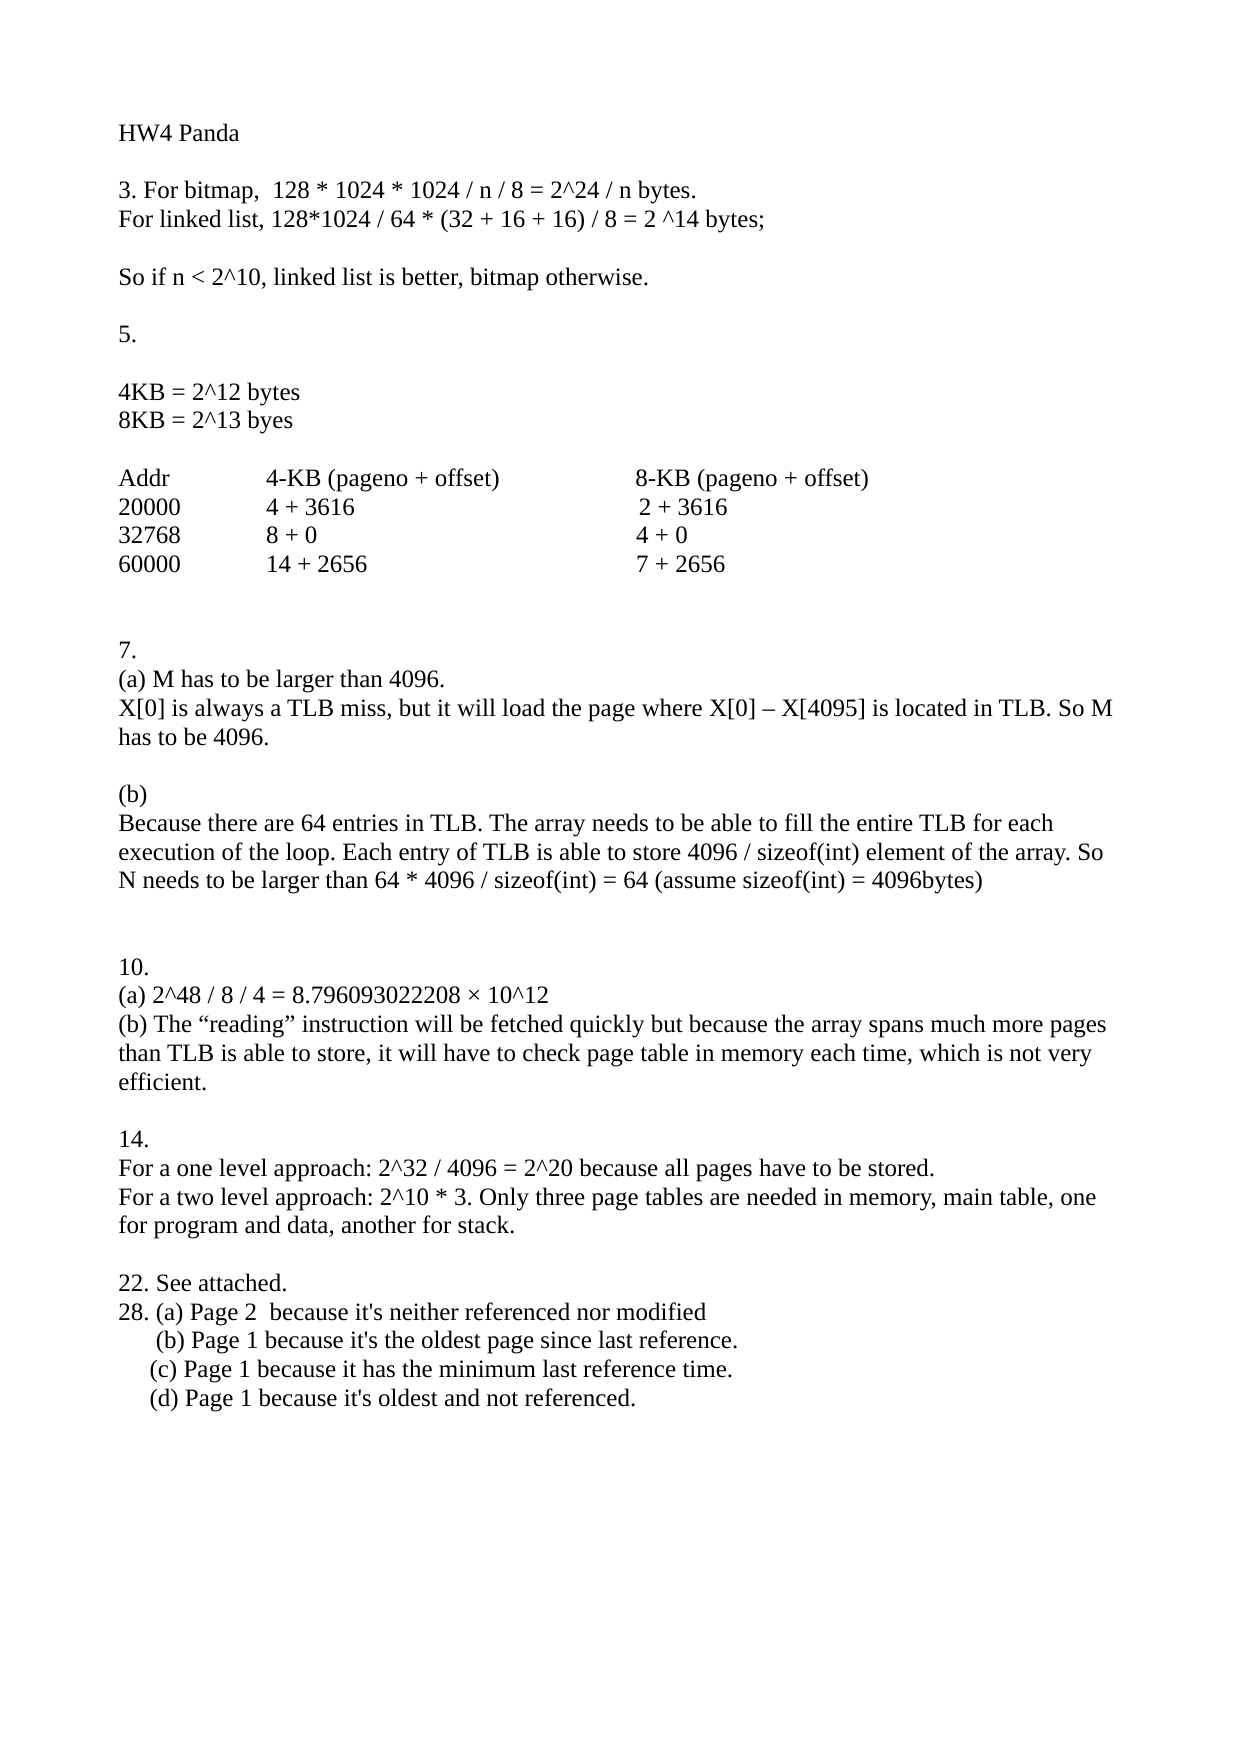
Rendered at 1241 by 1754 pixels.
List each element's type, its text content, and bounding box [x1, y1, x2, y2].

text 4KB = 2^12 bytes [118, 377, 1122, 406]
text 14. [118, 1124, 1122, 1153]
text 3. For bitmap, 128 * 1024 * 1024 / n / 8 = 2^24 / n bytes. [118, 176, 1122, 204]
text 60000 14 + 2656 7 + 2656 [118, 549, 1122, 578]
text For a two level approach: 2^10 * 3. Only three page tables are needed in memory, main table, one for program and data, another for stack. [118, 1182, 1122, 1239]
text (a) 2^48 / 8 / 4 = 8.796093022208 × 10^12 [118, 981, 1122, 1009]
text 32768 8 + 0 4 + 0 [118, 521, 1122, 549]
text HW4 Panda [118, 118, 1122, 147]
text For a one level approach: 2^32 / 4096 = 2^20 because all pages have to be stored. [118, 1153, 1122, 1182]
text (d) Page 1 because it's oldest and not referenced. [118, 1383, 1122, 1412]
text (b) [118, 779, 1122, 808]
text 20000 4 + 3616 2 + 3616 [118, 492, 1122, 521]
text Because there are 64 entries in TLB. The array needs to be able to fill the entire TLB for each execution of the loop. Each entry of TLB is able to store 4096 / sizeof(int) element of the array. So N needs to be larger than 64 * 4096 / sizeof(int) = 64 (assume sizeof(int) = 4096bytes) [118, 808, 1122, 894]
text 7. [118, 636, 1122, 664]
text So if n < 2^10, linked list is better, bitmap otherwise. [118, 262, 1122, 291]
text (b) Page 1 because it's the oldest page since last reference. [118, 1326, 1122, 1354]
text 22. See attached. [118, 1268, 1122, 1297]
text (b) The “reading” instruction will be fetched quickly but because the array spans much more pages than TLB is able to store, it will have to check page table in memory each time, which is not very efficient. [118, 1009, 1122, 1096]
text 8KB = 2^13 byes [118, 406, 1122, 434]
text (c) Page 1 because it has the minimum last reference time. [118, 1354, 1122, 1383]
text 5. [118, 319, 1122, 348]
text 10. [118, 952, 1122, 981]
text For linked list, 128*1024 / 64 * (32 + 16 + 16) / 8 = 2 ^14 bytes; [118, 204, 1122, 233]
text Addr 4-KB (pageno + offset) 8-KB (pageno + offset) [118, 463, 1122, 492]
text (a) M has to be larger than 4096. [118, 664, 1122, 693]
text X[0] is always a TLB miss, but it will load the page where X[0] – X[4095] is located in TLB. So M has to be 4096. [118, 693, 1122, 751]
text 28. (a) Page 2 because it's neither referenced nor modified [118, 1297, 1122, 1326]
